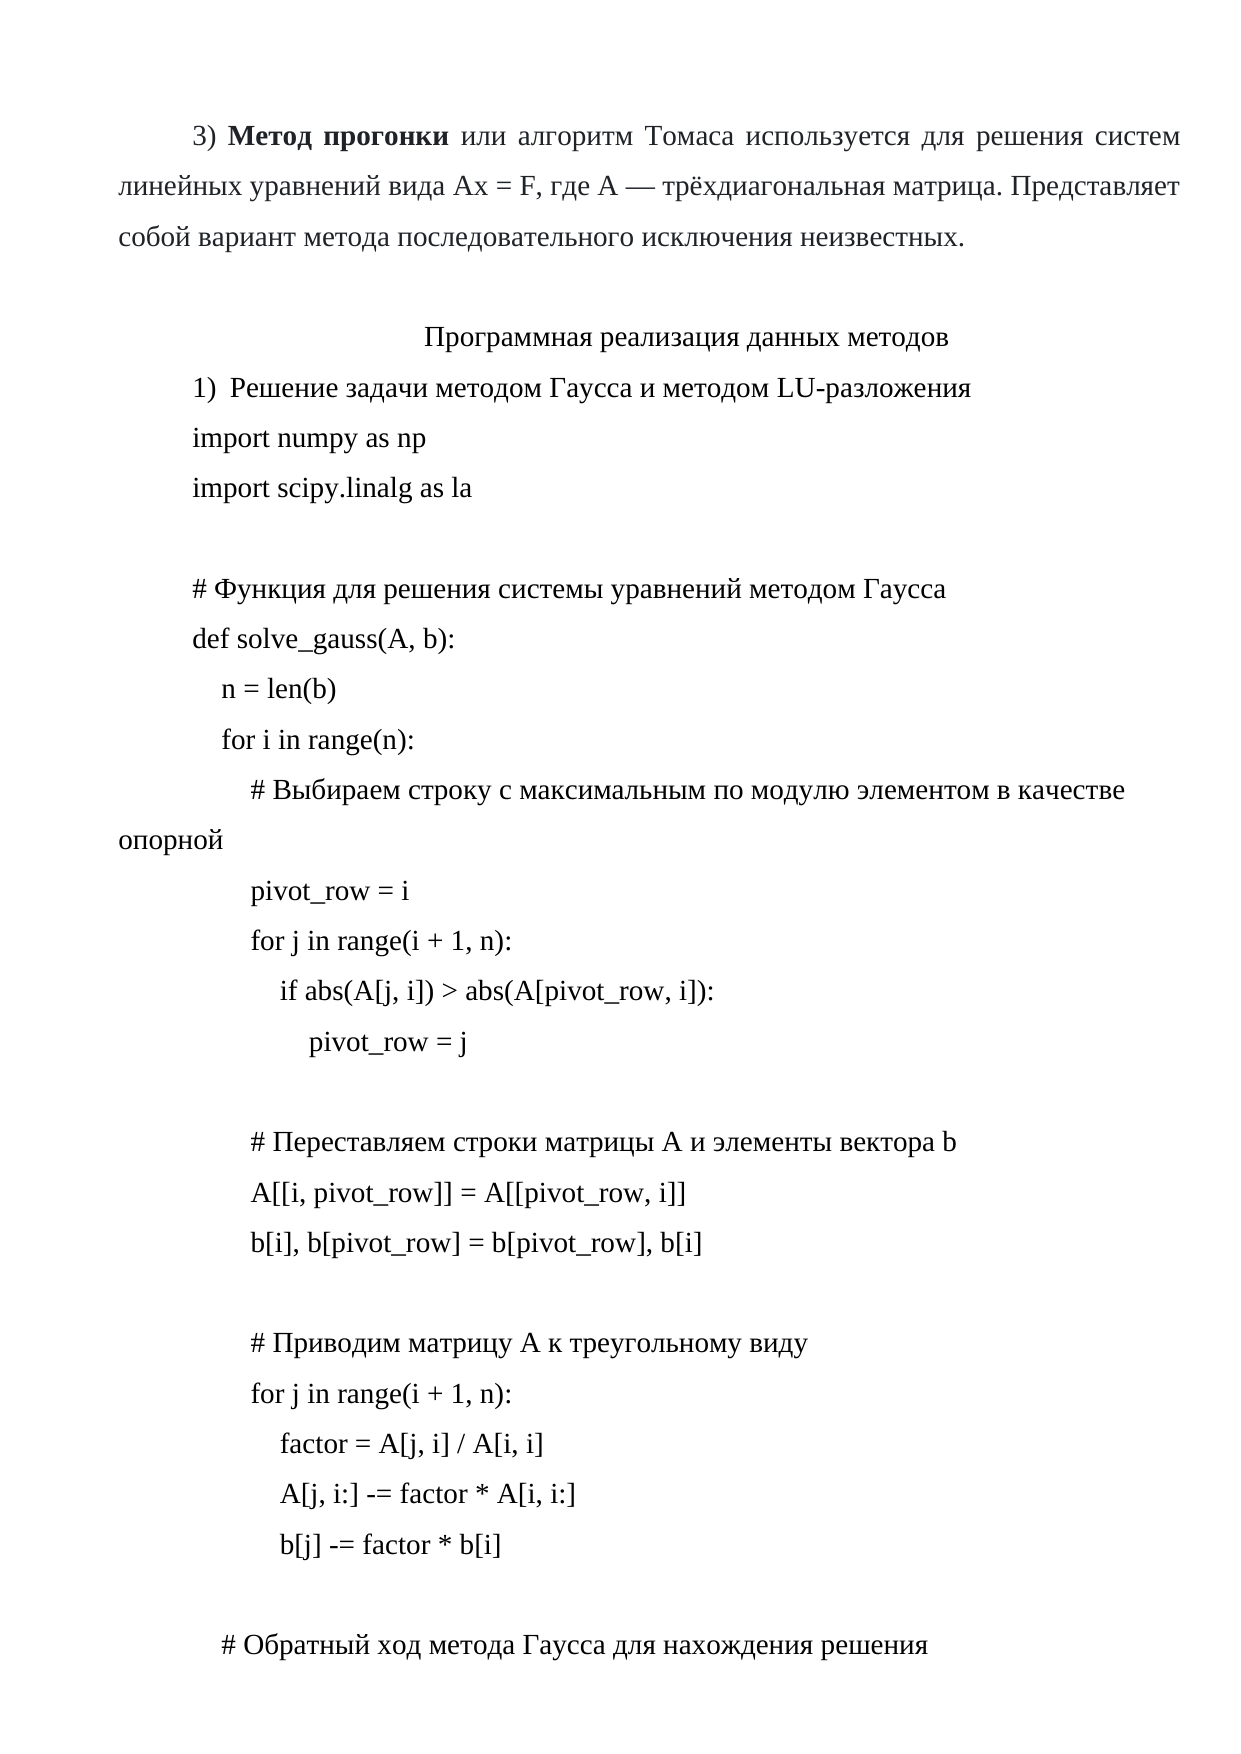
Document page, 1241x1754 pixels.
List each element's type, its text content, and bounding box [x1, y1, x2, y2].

text # Обратный ход метода Гаусса для нахождения решения [118, 1627, 1181, 1661]
text A[j, i:] -= factor * A[i, i:] [118, 1477, 1181, 1510]
text b[i], b[pivot_row] = b[pivot_row], b[i] [118, 1225, 1181, 1258]
text 3) Метод прогонки или алгоритм Томаса используется для решения систем линейных уравнений вида Ax = F, где A — трёхдиагональная матрица. Представляет собой вариант метода последовательного исключения неизвестных. [118, 118, 1181, 252]
text import numpy as np [118, 420, 1181, 453]
text # Выбираем строку с максимальным по модулю элементом в качестве опорной [118, 772, 1181, 856]
text pivot_row = j [118, 1024, 1181, 1057]
text A[[i, pivot_row]] = A[[pivot_row, i]] [118, 1175, 1181, 1208]
text if abs(A[j, i]) > abs(A[pivot_row, i]): [118, 973, 1181, 1007]
text n = len(b) [118, 672, 1181, 705]
list Решение задачи методом Гаусса и методом LU-разложения [192, 370, 1181, 403]
text for i in range(n): [118, 722, 1181, 755]
text def solve_gauss(A, b): [118, 621, 1181, 655]
text Программная реализация данных методов [118, 319, 1181, 353]
text # Приводим матрицу A к треугольному виду [118, 1326, 1181, 1359]
text for j in range(i + 1, n): [118, 1376, 1181, 1409]
text import scipy.linalg as la [118, 470, 1181, 504]
text pivot_row = i [118, 873, 1181, 906]
text # Переставляем строки матрицы A и элементы вектора b [118, 1124, 1181, 1158]
text # Функция для решения системы уравнений методом Гаусса [118, 571, 1181, 604]
text factor = A[j, i] / A[i, i] [118, 1426, 1181, 1460]
text b[j] -= factor * b[i] [118, 1527, 1181, 1560]
text for j in range(i + 1, n): [118, 923, 1181, 957]
